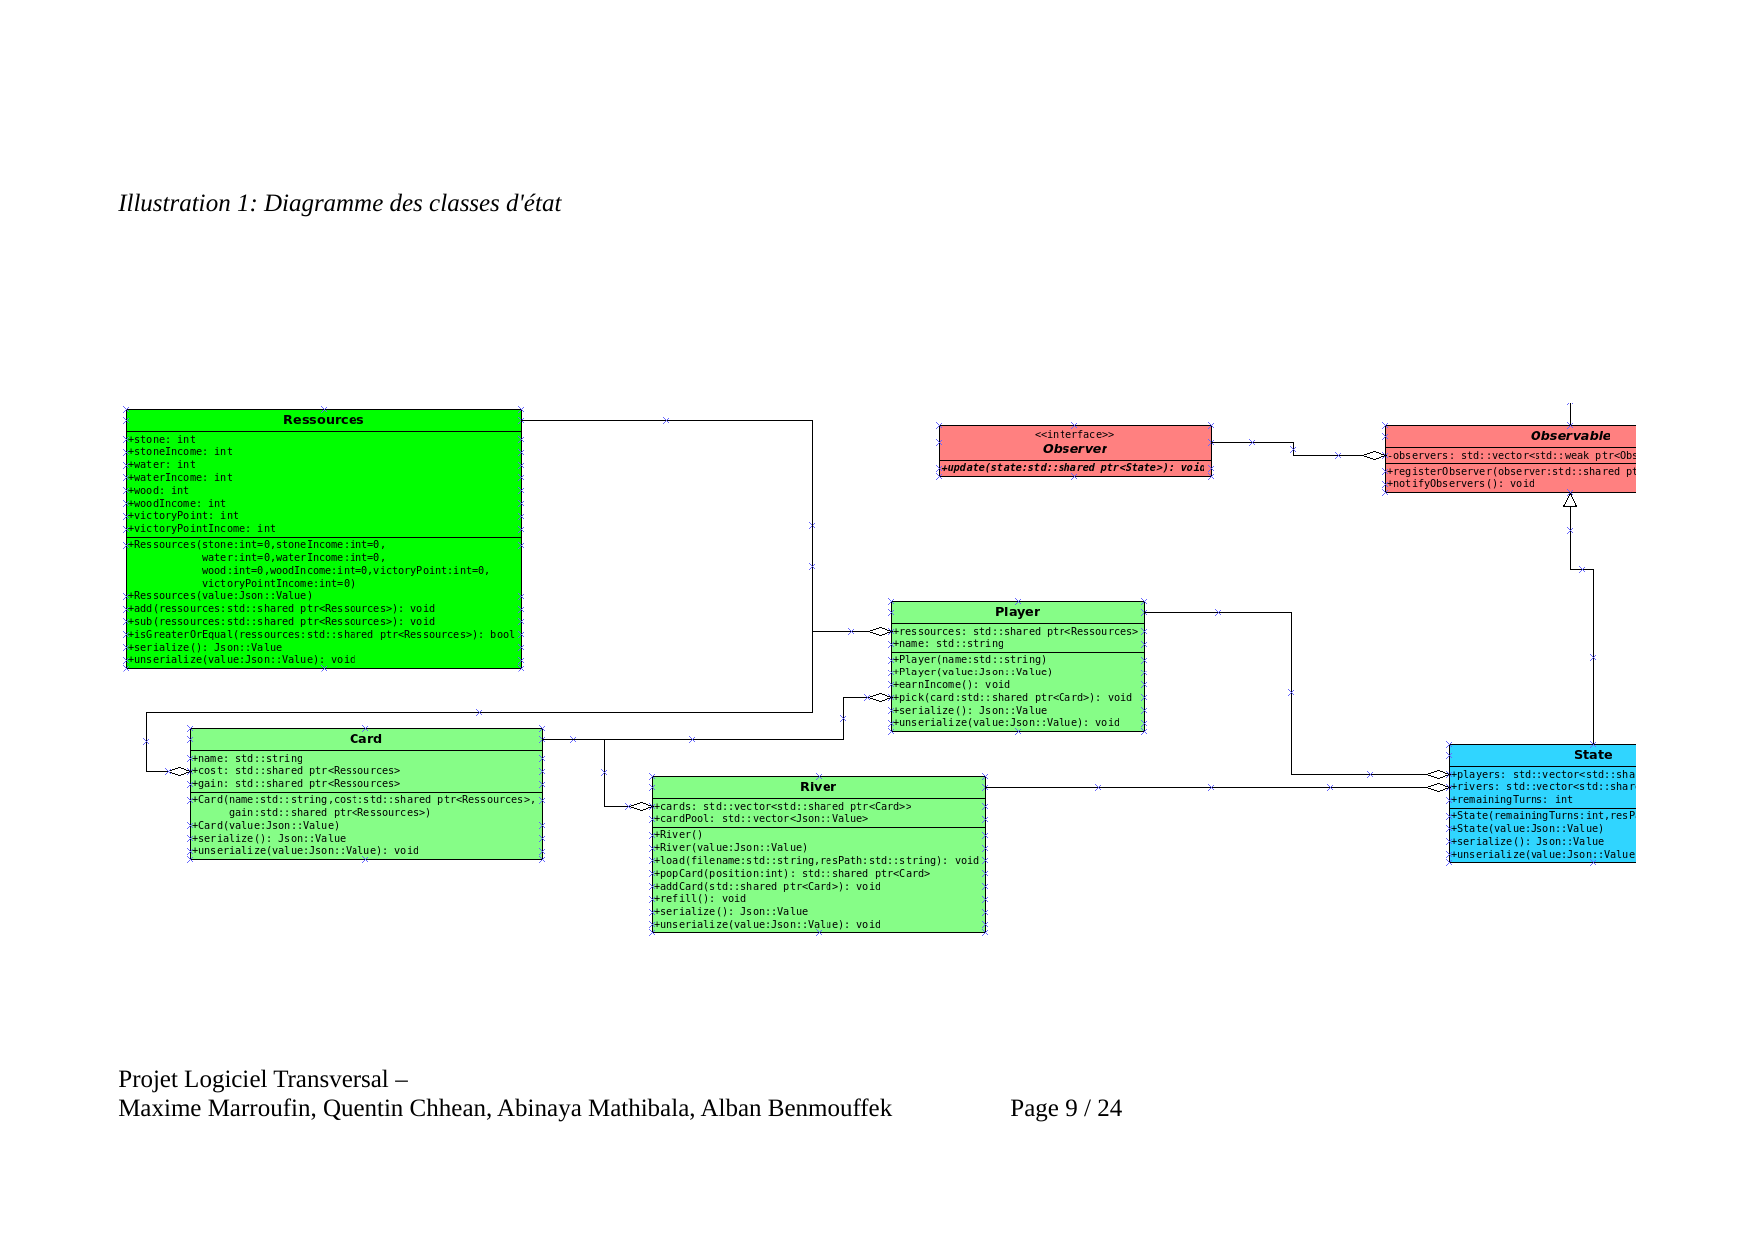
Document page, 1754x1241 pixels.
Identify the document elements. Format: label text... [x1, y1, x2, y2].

text Illustration 1: Diagramme des classes d'état [118, 188, 1636, 217]
